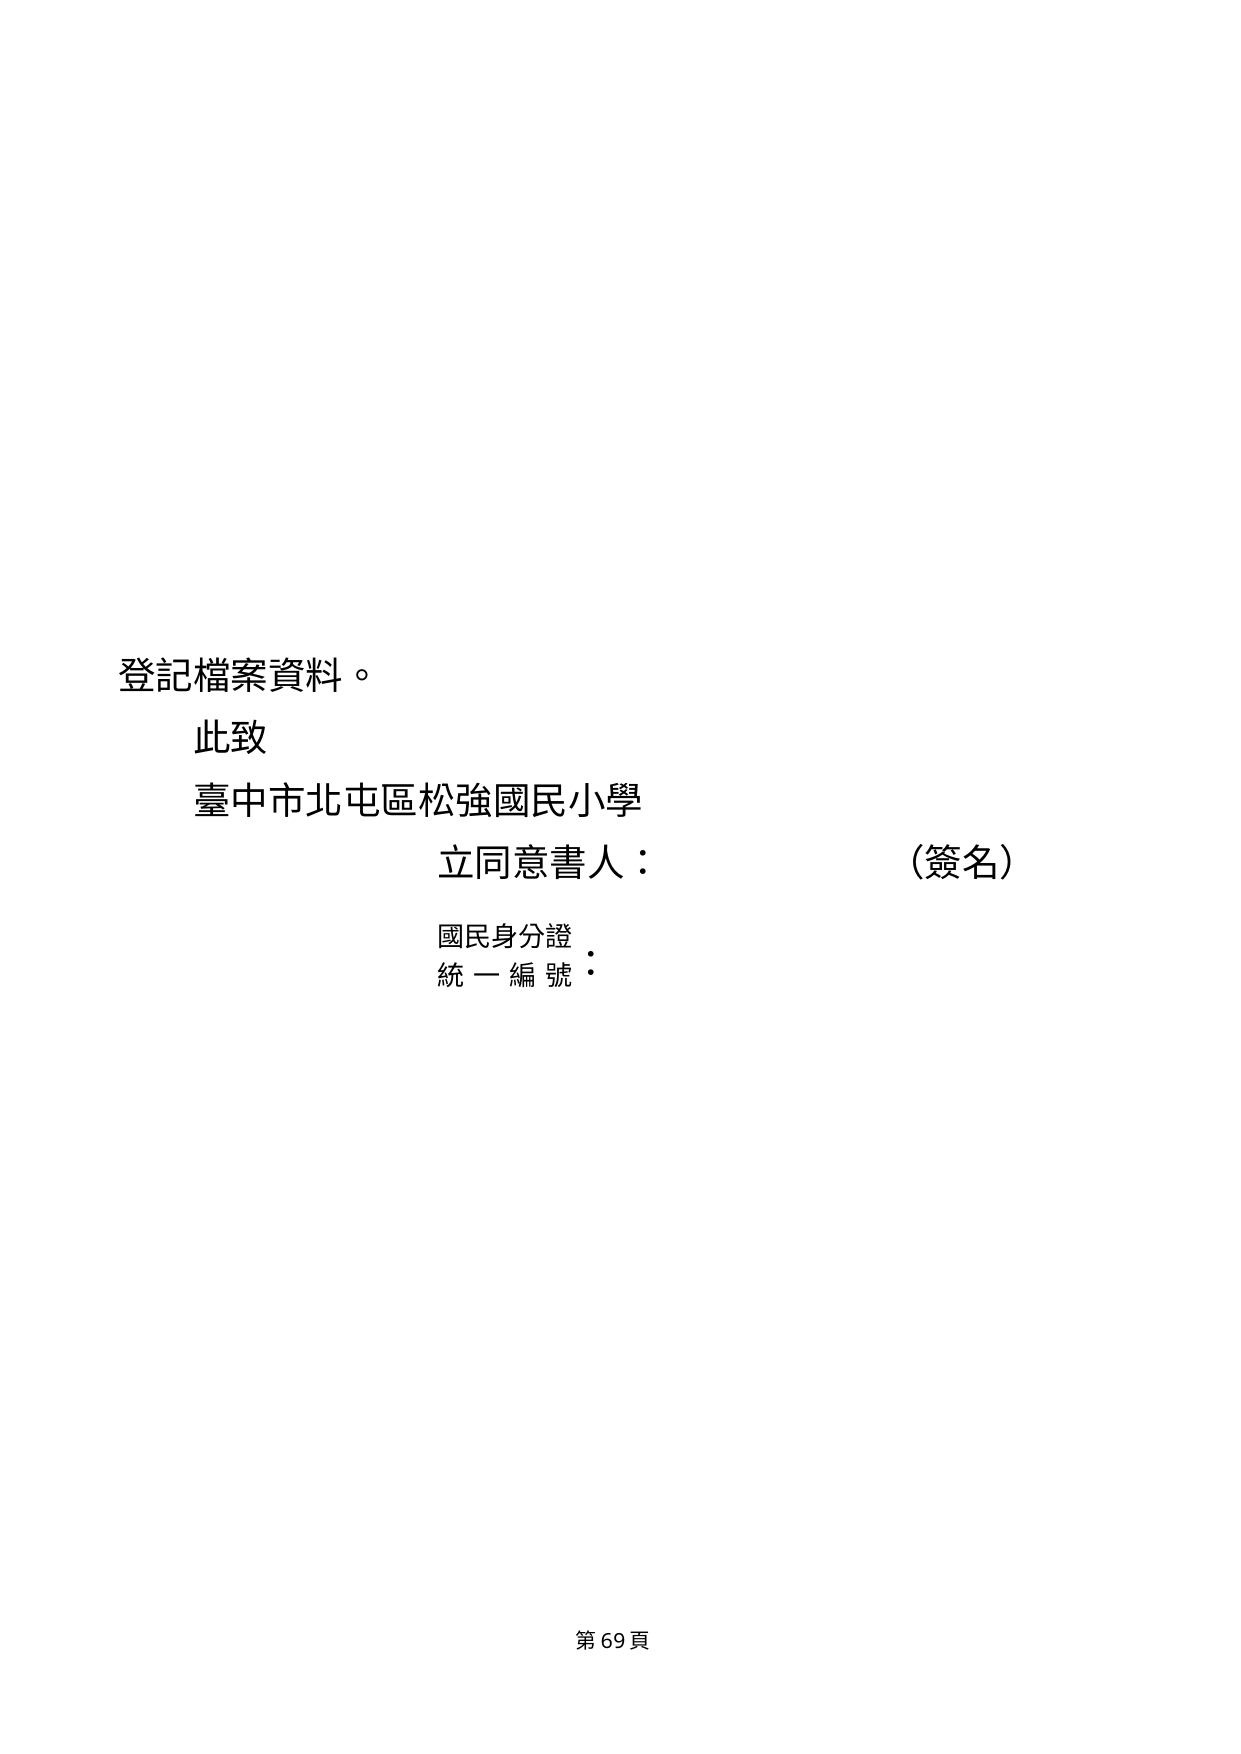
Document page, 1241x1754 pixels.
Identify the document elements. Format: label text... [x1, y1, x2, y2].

text 此致 [118, 693, 1107, 756]
text 登記檔案資料。 [118, 631, 1107, 693]
text 臺中市北屯區松強國民小學 [118, 756, 1107, 818]
text 立同意書人： （簽名） [118, 818, 1107, 881]
text 國民身分證統一編號： [118, 881, 1107, 1006]
